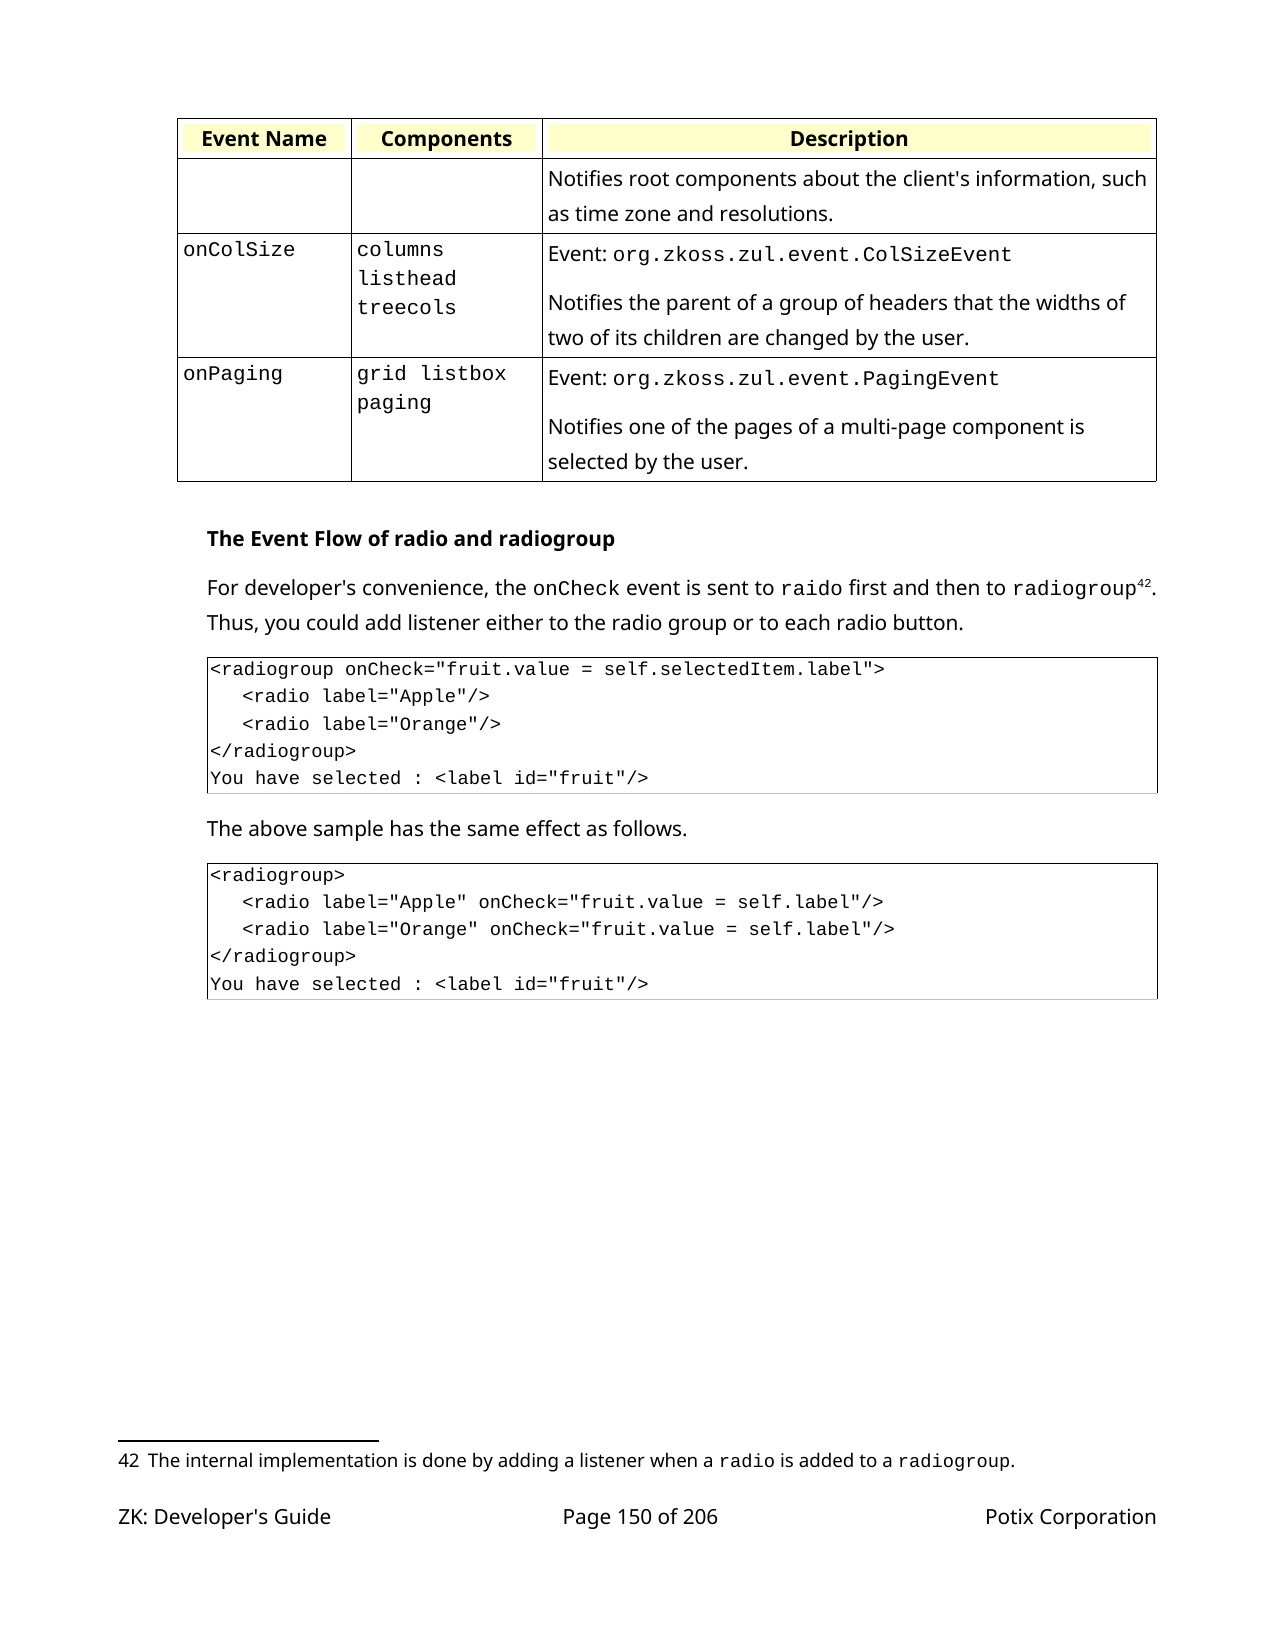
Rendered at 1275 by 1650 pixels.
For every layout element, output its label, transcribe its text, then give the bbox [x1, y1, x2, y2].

text The above sample has the same effect as follows. [207, 814, 1157, 842]
table_cell onPaging [178, 358, 351, 481]
text </radiogroup> [208, 739, 1157, 763]
text For developer's convenience, the onCheck event is sent to raido first and then to radiogroup. Thus, you could add listener either to the radio group or to each radio button. [207, 573, 1157, 636]
table_cell Notifies root components about the client's information, such as time zone and resolutions. [543, 159, 1156, 233]
text </radiogroup> [208, 944, 1157, 968]
text <radiogroup> [208, 864, 1157, 887]
table_header Description [543, 119, 1156, 158]
text <radio label="Orange" onCheck="fruit.value = self.label"/> [208, 917, 1157, 941]
table_cell grid listbox paging [352, 358, 542, 481]
table_cell onColSize [178, 234, 351, 357]
table_cell Event: org.zkoss.zul.event.PagingEvent Notifies one of the pages of a multi-page component is selected by the user. [543, 358, 1156, 481]
table_cell Event: org.zkoss.zul.event.ColSizeEvent Notifies the parent of a group of headers that the widths of two of its children are changed by the user. [543, 234, 1156, 357]
text The internal implementation is done by adding a listener when a radio is added to a radiogroup. [118, 1447, 1157, 1473]
table_cell [352, 159, 542, 233]
subtitle The Event Flow of radio and radiogroup [207, 524, 1157, 552]
table_cell columns listhead treecols [352, 234, 542, 357]
text You have selected : <label id="fruit"/> [208, 971, 1157, 999]
text <radiogroup onCheck="fruit.value = self.selectedItem.label"> [208, 658, 1157, 681]
text <radio label="Apple" onCheck="fruit.value = self.label"/> [208, 890, 1157, 914]
text <radio label="Orange"/> [208, 711, 1157, 736]
text You have selected : <label id="fruit"/> [208, 766, 1157, 793]
text <radio label="Apple"/> [208, 684, 1157, 708]
table_header Components [352, 119, 542, 158]
table_header Event Name [178, 119, 351, 158]
table_cell [178, 159, 351, 233]
